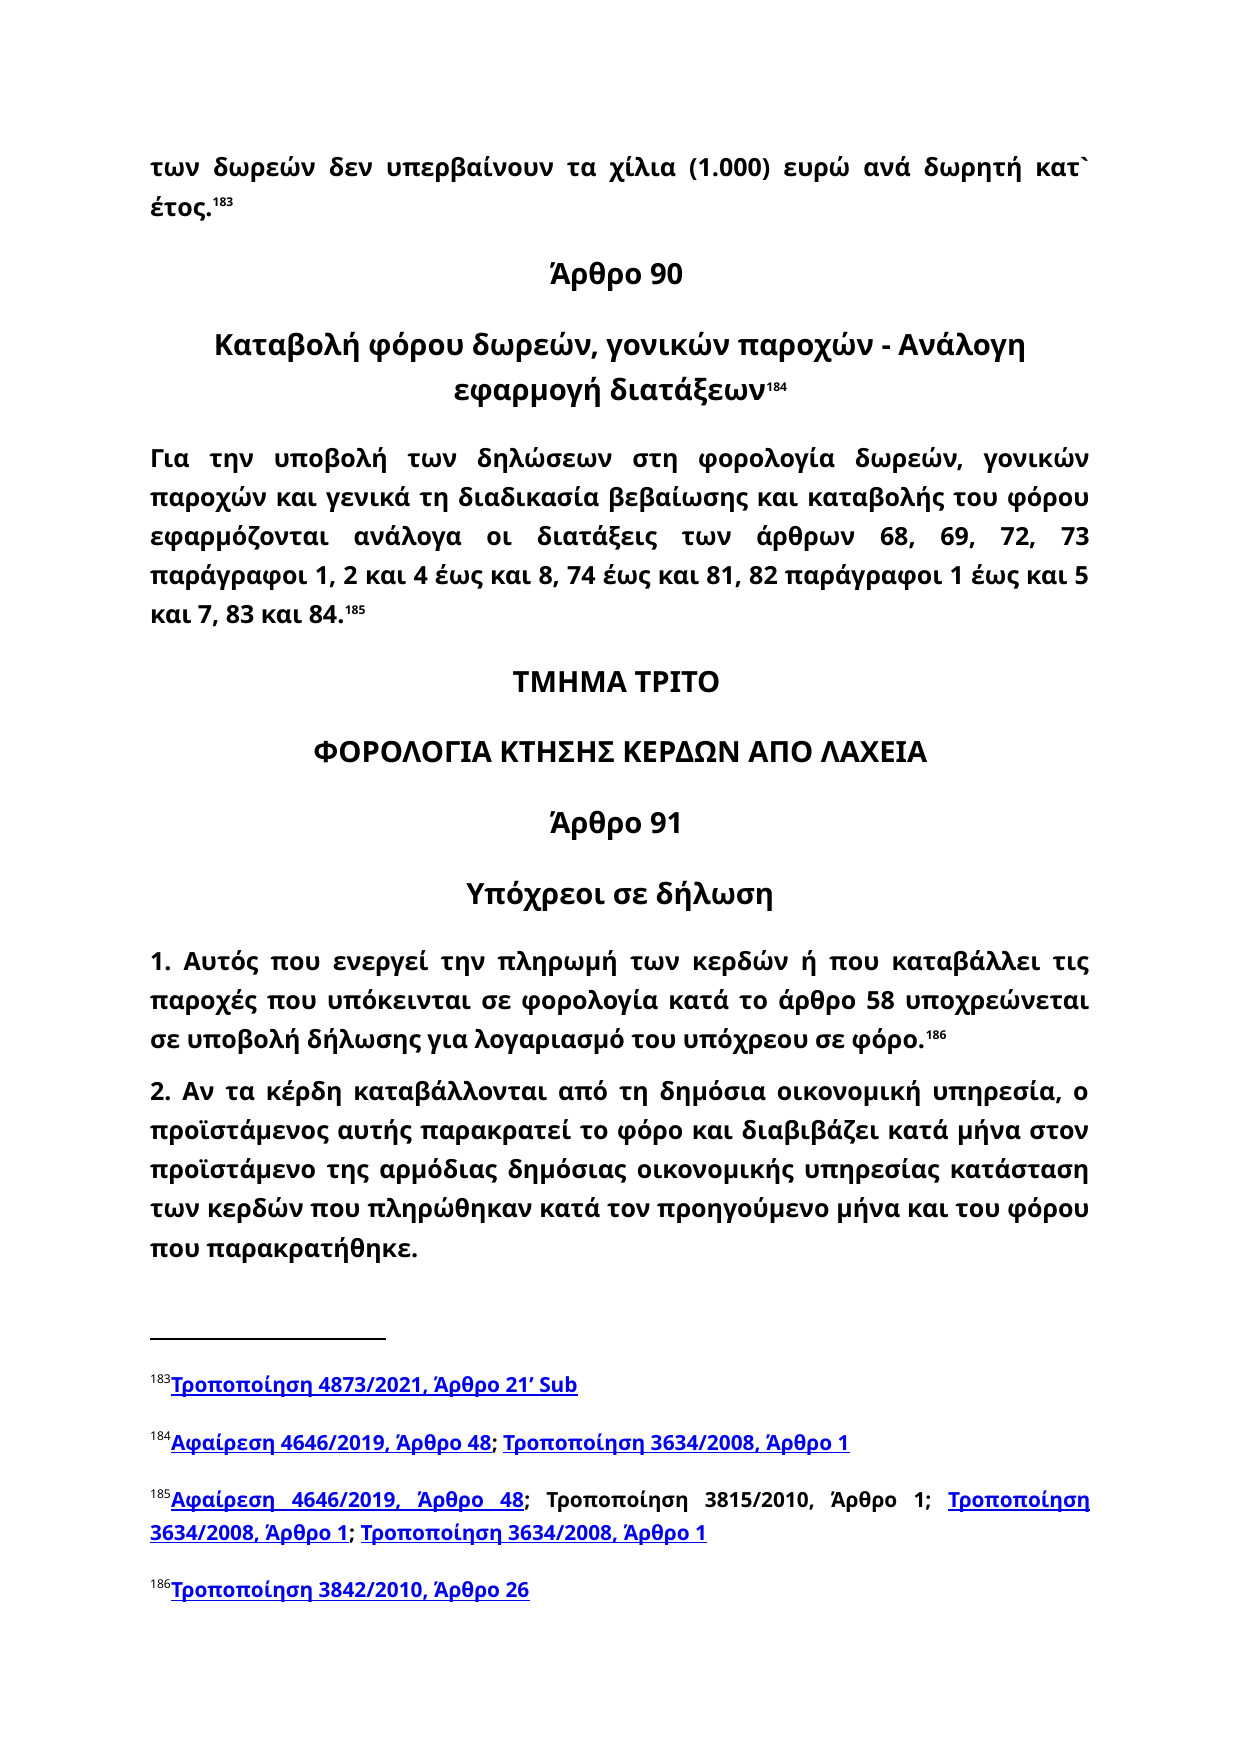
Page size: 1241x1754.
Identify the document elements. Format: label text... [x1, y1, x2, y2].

text Αφαίρεση 4646/2019, Άρθρο 48; Τροποποίηση 3634/2008, Άρθρο 1 [150, 1428, 1090, 1456]
text Τροποποίηση 3842/2010, Άρθρο 26 [150, 1576, 1090, 1604]
text Τροποποίηση 4873/2021, Άρθρο 21’ Sub [150, 1370, 1090, 1398]
text Αφαίρεση 4646/2019, Άρθρο 48; Τροποποίηση 3815/2010, Άρθρο 1; Τροποποίηση 3634/2008, Άρθρο 1; Τροποποίηση 3634/2008, Άρθρο 1 [150, 1485, 1090, 1546]
subtitle ΦΟΡΟΛΟΓΙΑ ΚΤΗΣΗΣ ΚΕΡΔΩΝ ΑΠΟ ΛΑΧΕΙΑ [150, 732, 1090, 771]
subtitle ΤΜΗΜΑ ΤΡΙΤΟ [150, 661, 1090, 701]
subtitle Άρθρο 91 [150, 802, 1090, 842]
subtitle Υπόχρεοι σε δήλωση [150, 873, 1090, 913]
text Για την υποβολή των δηλώσεων στη φορολογία δωρεών, γονικών παροχών και γενικά τη διαδικασία βεβαίωσης και καταβολής του φόρου εφαρμόζονται ανάλογα οι διατάξεις των άρθρων 68, 69, 72, 73 παράγραφοι 1, 2 και 4 έως και 8, 74 έως και 81, 82 παράγραφοι 1 έως και 5 και 7, 83 και 84. [150, 440, 1090, 631]
text των δωρεών δεν υπερβαίνουν τα χίλια (1.000) ευρώ ανά δωρητή κατ` έτος. [150, 150, 1090, 223]
subtitle Καταβολή φόρου δωρεών, γονικών παροχών - Ανάλογη εφαρμογή διατάξεων [150, 324, 1090, 409]
subtitle Άρθρο 90 [150, 253, 1090, 293]
text 2. Αν τα κέρδη καταβάλλονται από τη δημόσια οικονομική υπηρεσία, ο προϊστάμενος αυτής παρακρατεί το φόρο και διαβιβάζει κατά μήνα στον προϊστάμενο της αρμόδιας δημόσιας οικονομικής υπηρεσίας κατάσταση των κερδών που πληρώθηκαν κατά τον προηγούμενο μήνα και του φόρου που παρακρατήθηκε. [150, 1073, 1090, 1264]
text 1. Αυτός που ενεργεί την πληρωμή των κερδών ή που καταβάλλει τις παροχές που υπόκεινται σε φορολογία κατά το άρθρο 58 υποχρεώνεται σε υποβολή δήλωσης για λογαριασμό του υπόχρεου σε φόρο. [150, 943, 1090, 1056]
